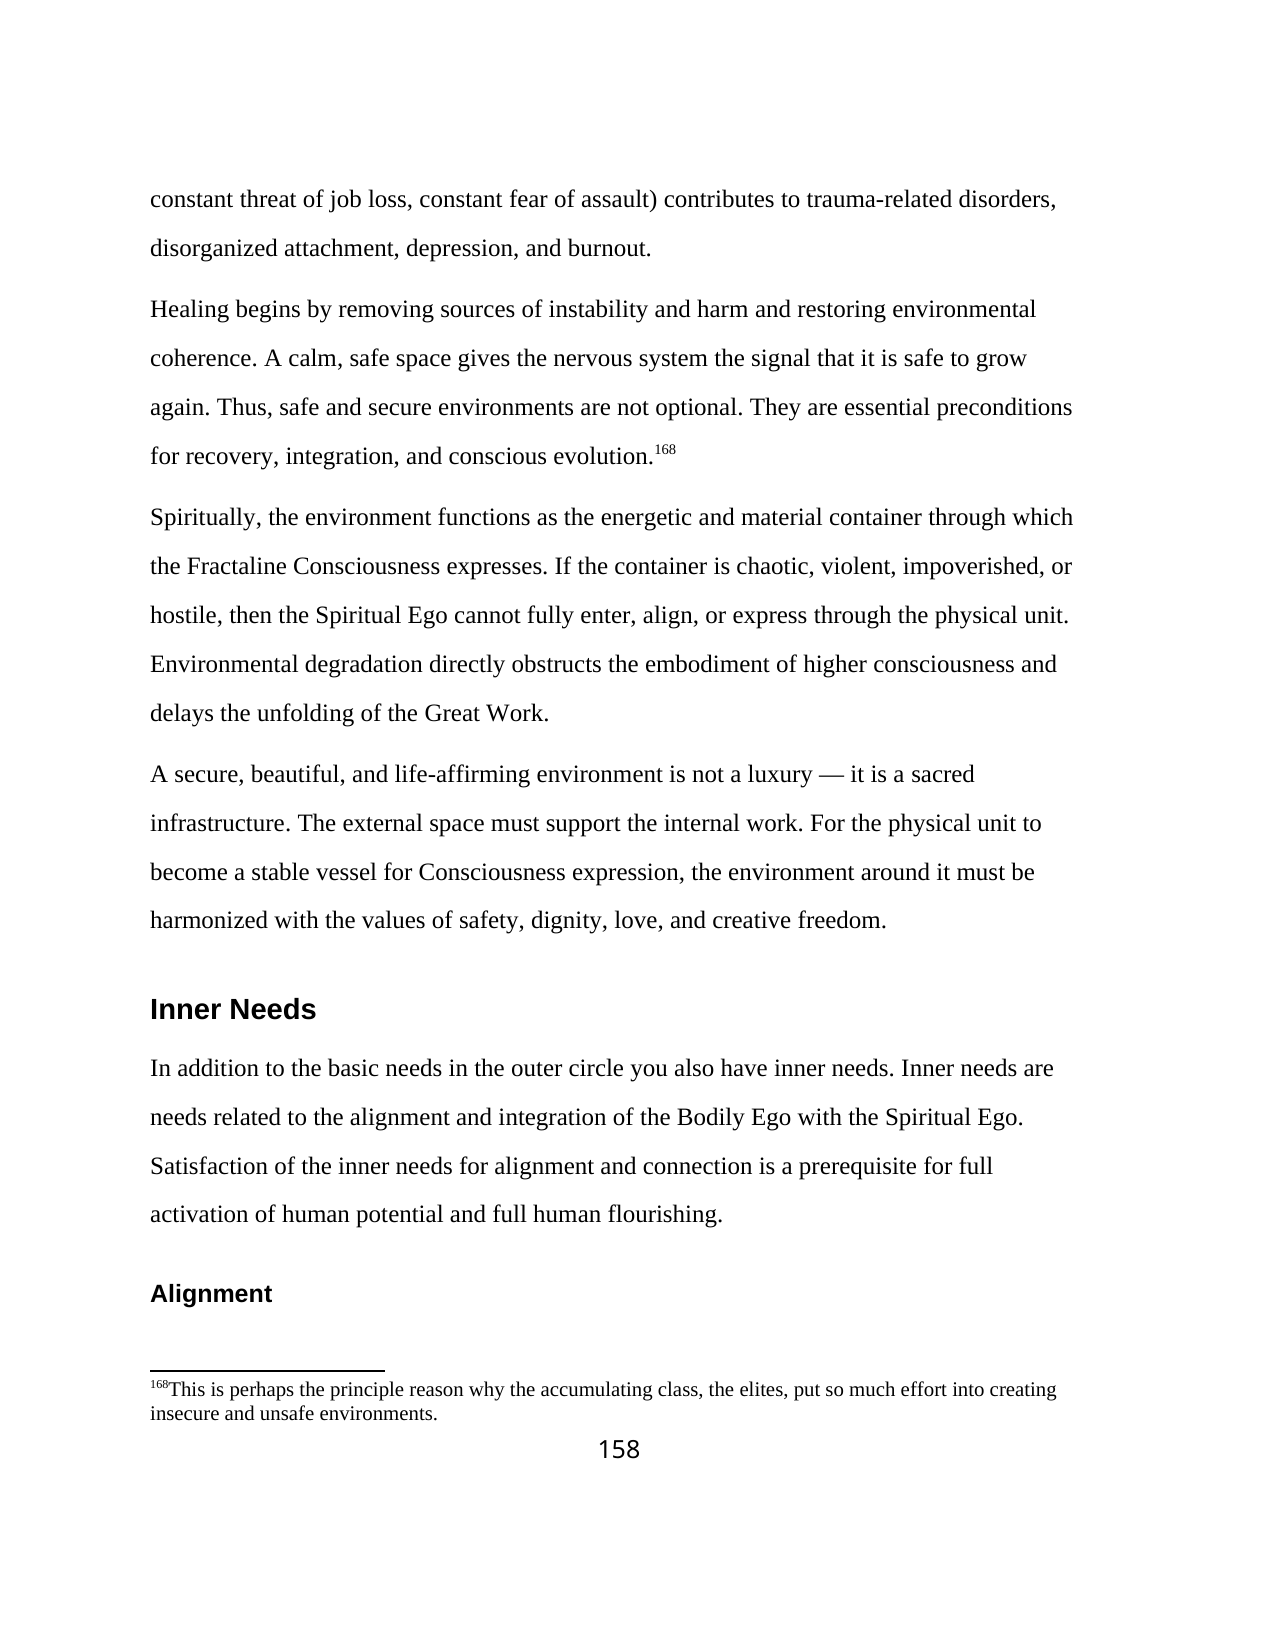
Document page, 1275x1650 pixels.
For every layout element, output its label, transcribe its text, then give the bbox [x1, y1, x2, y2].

text This is perhaps the principle reason why the accumulating class, the elites, put so much effort into creating insecure and unsafe environments. [150, 1377, 1087, 1425]
text In addition to the basic needs in the outer circle you also have inner needs. Inner needs are needs related to the alignment and integration of the Bodily Ego with the Spiritual Ego. Satisfaction of the inner needs for alignment and connection is a prerequisite for full activation of human potential and full human flourishing. [150, 1053, 1087, 1228]
text Spiritually, the environment functions as the energetic and material container through which the Fractaline Consciousness expresses. If the container is chaotic, violent, impoverished, or hostile, then the Spiritual Ego cannot fully enter, align, or express through the physical unit. Environmental degradation directly obstructs the embodiment of higher consciousness and delays the unfolding of the Great Work. [150, 502, 1087, 726]
subtitle Inner Needs [150, 992, 1087, 1025]
text constant threat of job loss, constant fear of assault) contributes to trauma-related disorders, disorganized attachment, depression, and burnout. [150, 184, 1087, 262]
subtitle Alignment [150, 1279, 1087, 1307]
text A secure, beautiful, and life-affirming environment is not a luxury — it is a sacred infrastructure. The external space must support the internal work. For the physical unit to become a stable vessel for Consciousness expression, the environment around it must be harmonized with the values of safety, dignity, love, and creative freedom. [150, 759, 1087, 934]
text Healing begins by removing sources of instability and harm and restoring environmental coherence. A calm, safe space gives the nervous system the signal that it is safe to grow again. Thus, safe and secure environments are not optional. They are essential preconditions for recovery, integration, and conscious evolution. [150, 294, 1087, 469]
